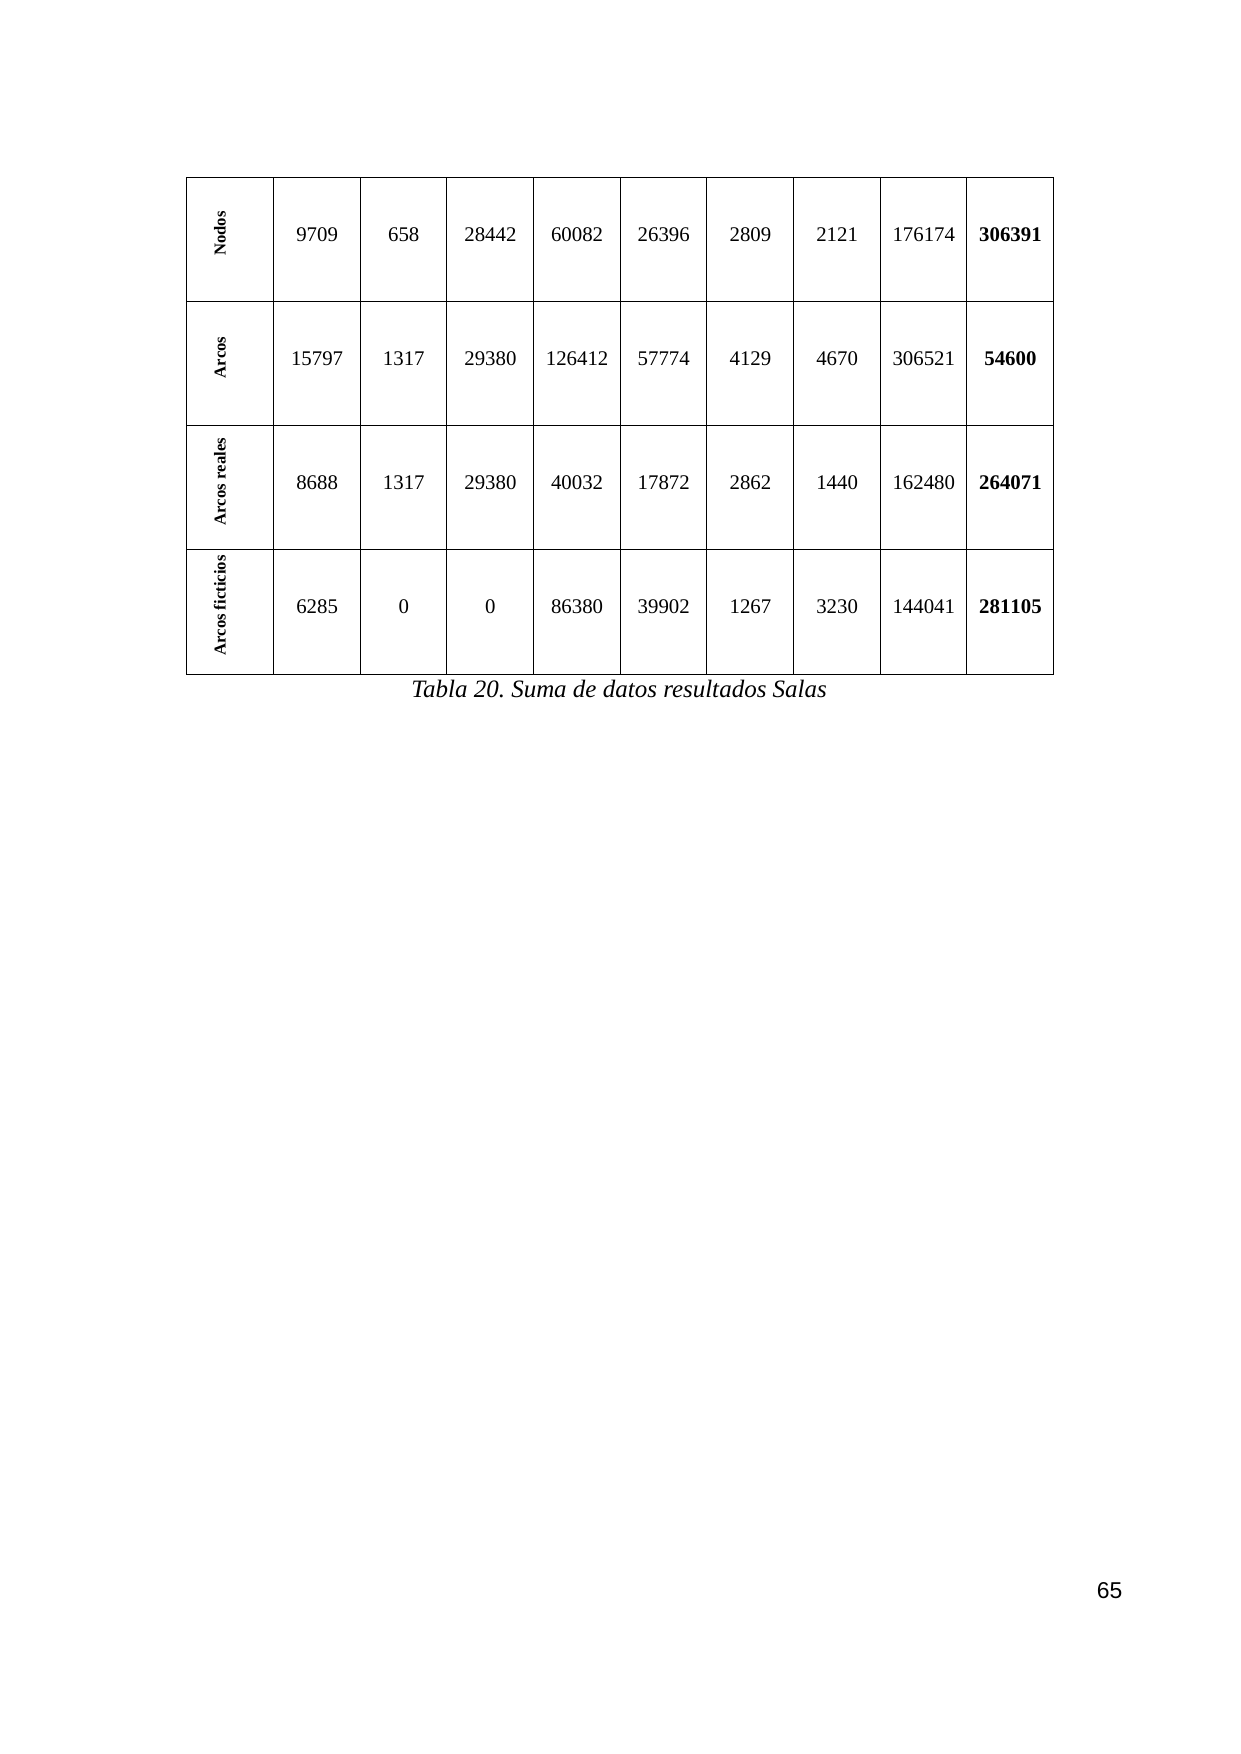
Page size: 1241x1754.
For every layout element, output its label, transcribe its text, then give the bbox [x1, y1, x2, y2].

table_cell 17872 [621, 426, 706, 549]
table_cell 1317 [361, 426, 446, 549]
table_cell 3230 [794, 550, 880, 673]
table_cell 126412 [534, 302, 620, 425]
table_cell 2862 [707, 426, 793, 549]
table_cell 4670 [794, 302, 880, 425]
table_cell 6285 [274, 550, 360, 673]
table_cell 29380 [447, 302, 533, 425]
table_cell 281105 [967, 550, 1053, 673]
table_cell 1440 [794, 426, 880, 549]
table_cell 86380 [534, 550, 620, 673]
table_cell 29380 [447, 426, 533, 549]
table_cell 144041 [881, 550, 966, 673]
table_cell 8688 [274, 426, 360, 549]
table_cell 264071 [967, 426, 1053, 549]
table_cell 1317 [361, 302, 446, 425]
table_cell 2809 [707, 178, 793, 301]
table_cell 60082 [534, 178, 620, 301]
table_cell Arcos [187, 302, 273, 425]
table_cell 2121 [794, 178, 880, 301]
table_cell 15797 [274, 302, 360, 425]
table_cell 28442 [447, 178, 533, 301]
table_cell 57774 [621, 302, 706, 425]
table_cell Nodos [187, 178, 273, 301]
table_cell 306521 [881, 302, 966, 425]
text Tabla 20. Suma de datos resultados Salas [118, 674, 1122, 703]
table_cell 176174 [881, 178, 966, 301]
table_cell 162480 [881, 426, 966, 549]
table_cell 39902 [621, 550, 706, 673]
table_cell 4129 [707, 302, 793, 425]
table_cell Arcos reales [187, 426, 273, 549]
table_cell 0 [447, 550, 533, 673]
table_cell 9709 [274, 178, 360, 301]
table_cell 306391 [967, 178, 1053, 301]
table_cell 1267 [707, 550, 793, 673]
table_cell 26396 [621, 178, 706, 301]
table_cell 658 [361, 178, 446, 301]
table_cell 0 [361, 550, 446, 673]
table_cell Arcos ficticios [187, 550, 273, 673]
table_cell 54600 [967, 302, 1053, 425]
table_cell 40032 [534, 426, 620, 549]
